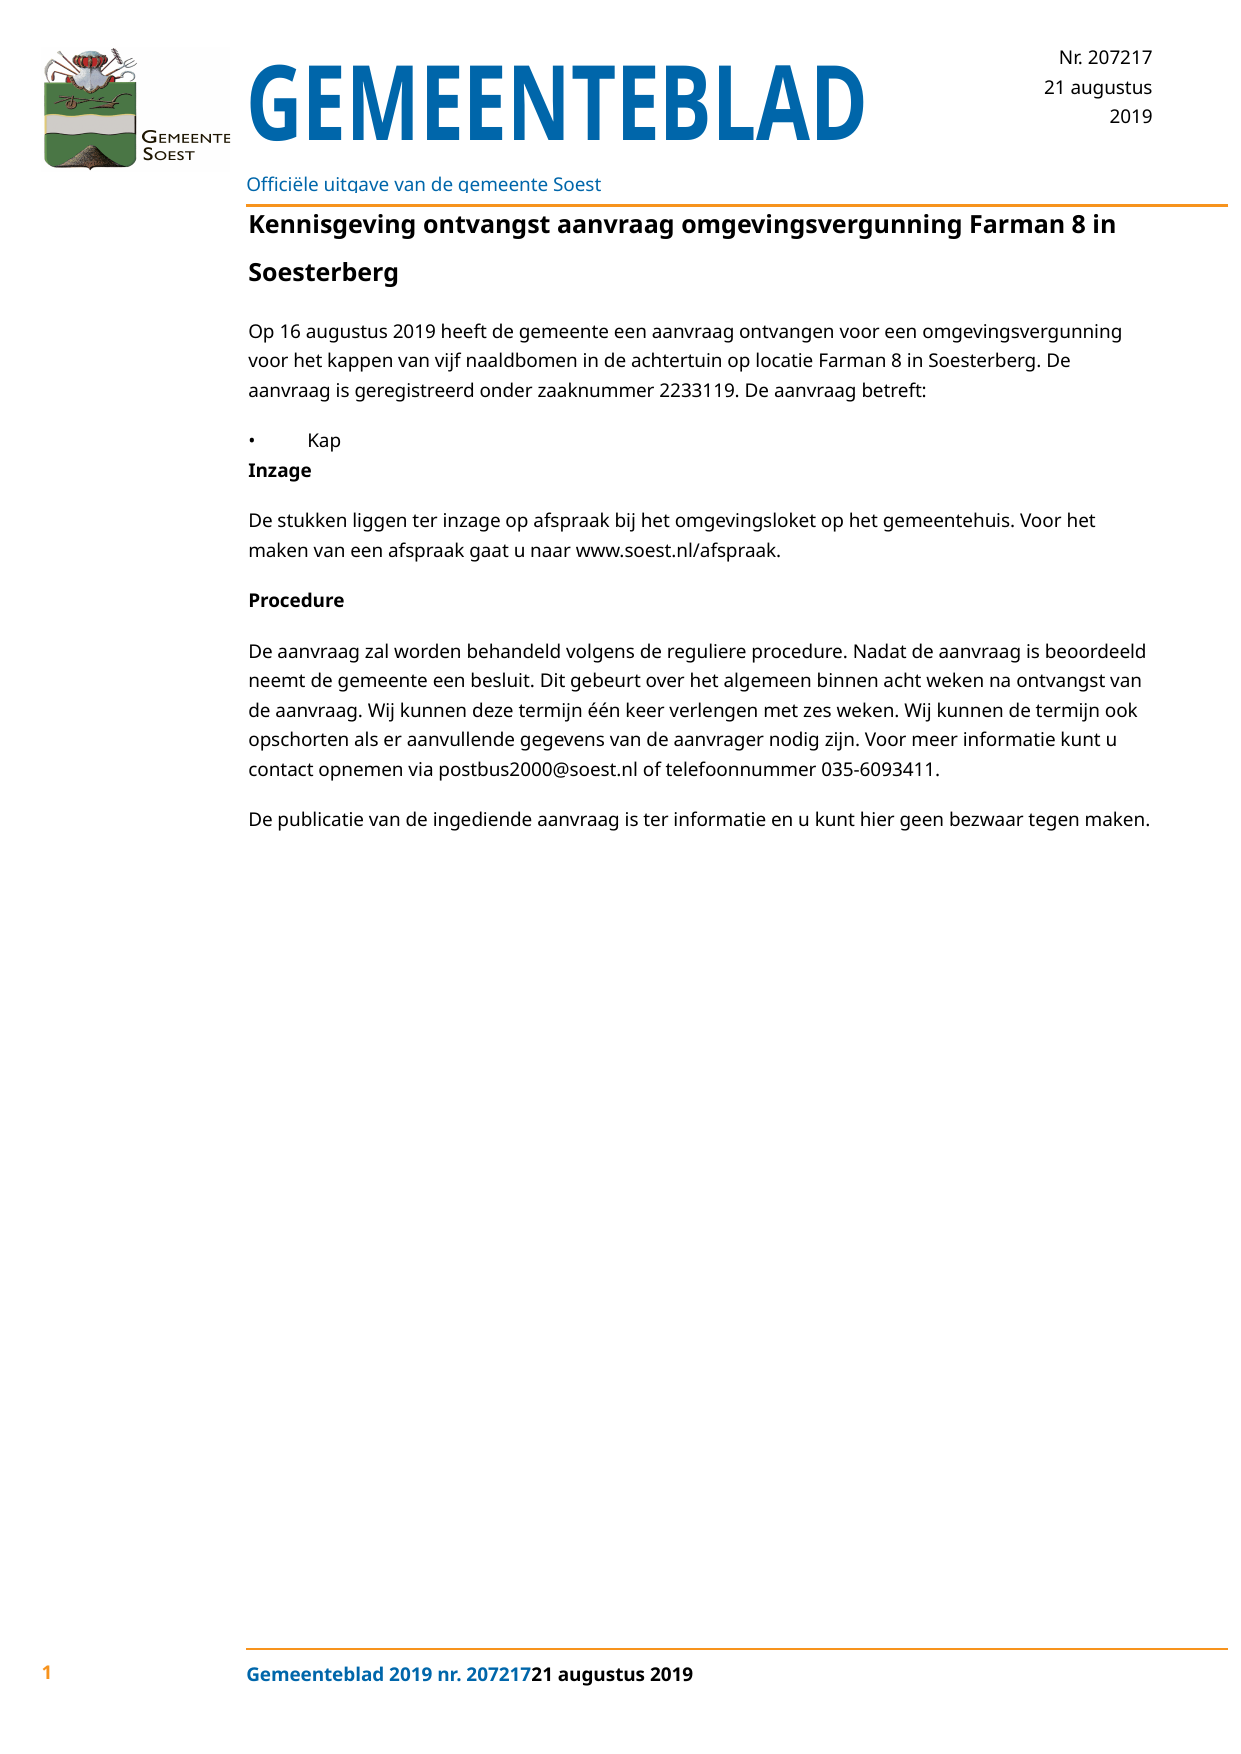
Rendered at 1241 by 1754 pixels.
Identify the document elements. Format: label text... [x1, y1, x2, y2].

text Kennisgeving ontvangst aanvraag omgevingsvergunning Farman 8 in Soesterberg [248, 207, 1152, 288]
picture [41, 47, 231, 172]
text Op 16 augustus 2019 heeft de gemeente een aanvraag ontvangen voor een omgevingsvergunning voor het kappen van vijf naaldbomen in de achtertuin op locatie Farman 8 in Soesterberg. De aanvraag is geregistreerd onder zaaknummer 2233119. De aanvraag betreft: [248, 318, 1152, 403]
text Inzage [248, 457, 1152, 483]
list Kap [248, 427, 1152, 453]
text Procedure [248, 587, 1152, 613]
text De aanvraag zal worden behandeld volgens de reguliere procedure. Nadat de aanvraag is beoordeeld neemt de gemeente een besluit. Dit gebeurt over het algemeen binnen acht weken na ontvangst van de aanvraag. Wij kunnen deze termijn één keer verlengen met zes weken. Wij kunnen de termijn ook opschorten als er aanvullende gegevens van de aanvrager nodig zijn. Voor meer informatie kunt u contact opnemen via postbus2000@soest.nl of telefoonnummer 035-6093411. [248, 638, 1152, 782]
text De stukken liggen ter inzage op afspraak bij het omgevingsloket op het gemeentehuis. Voor het maken van een afspraak gaat u naar www.soest.nl/afspraak. [248, 507, 1152, 563]
text De publicatie van de ingediende aanvraag is ter informatie en u kunt hier geen bezwaar tegen maken. [248, 807, 1152, 832]
